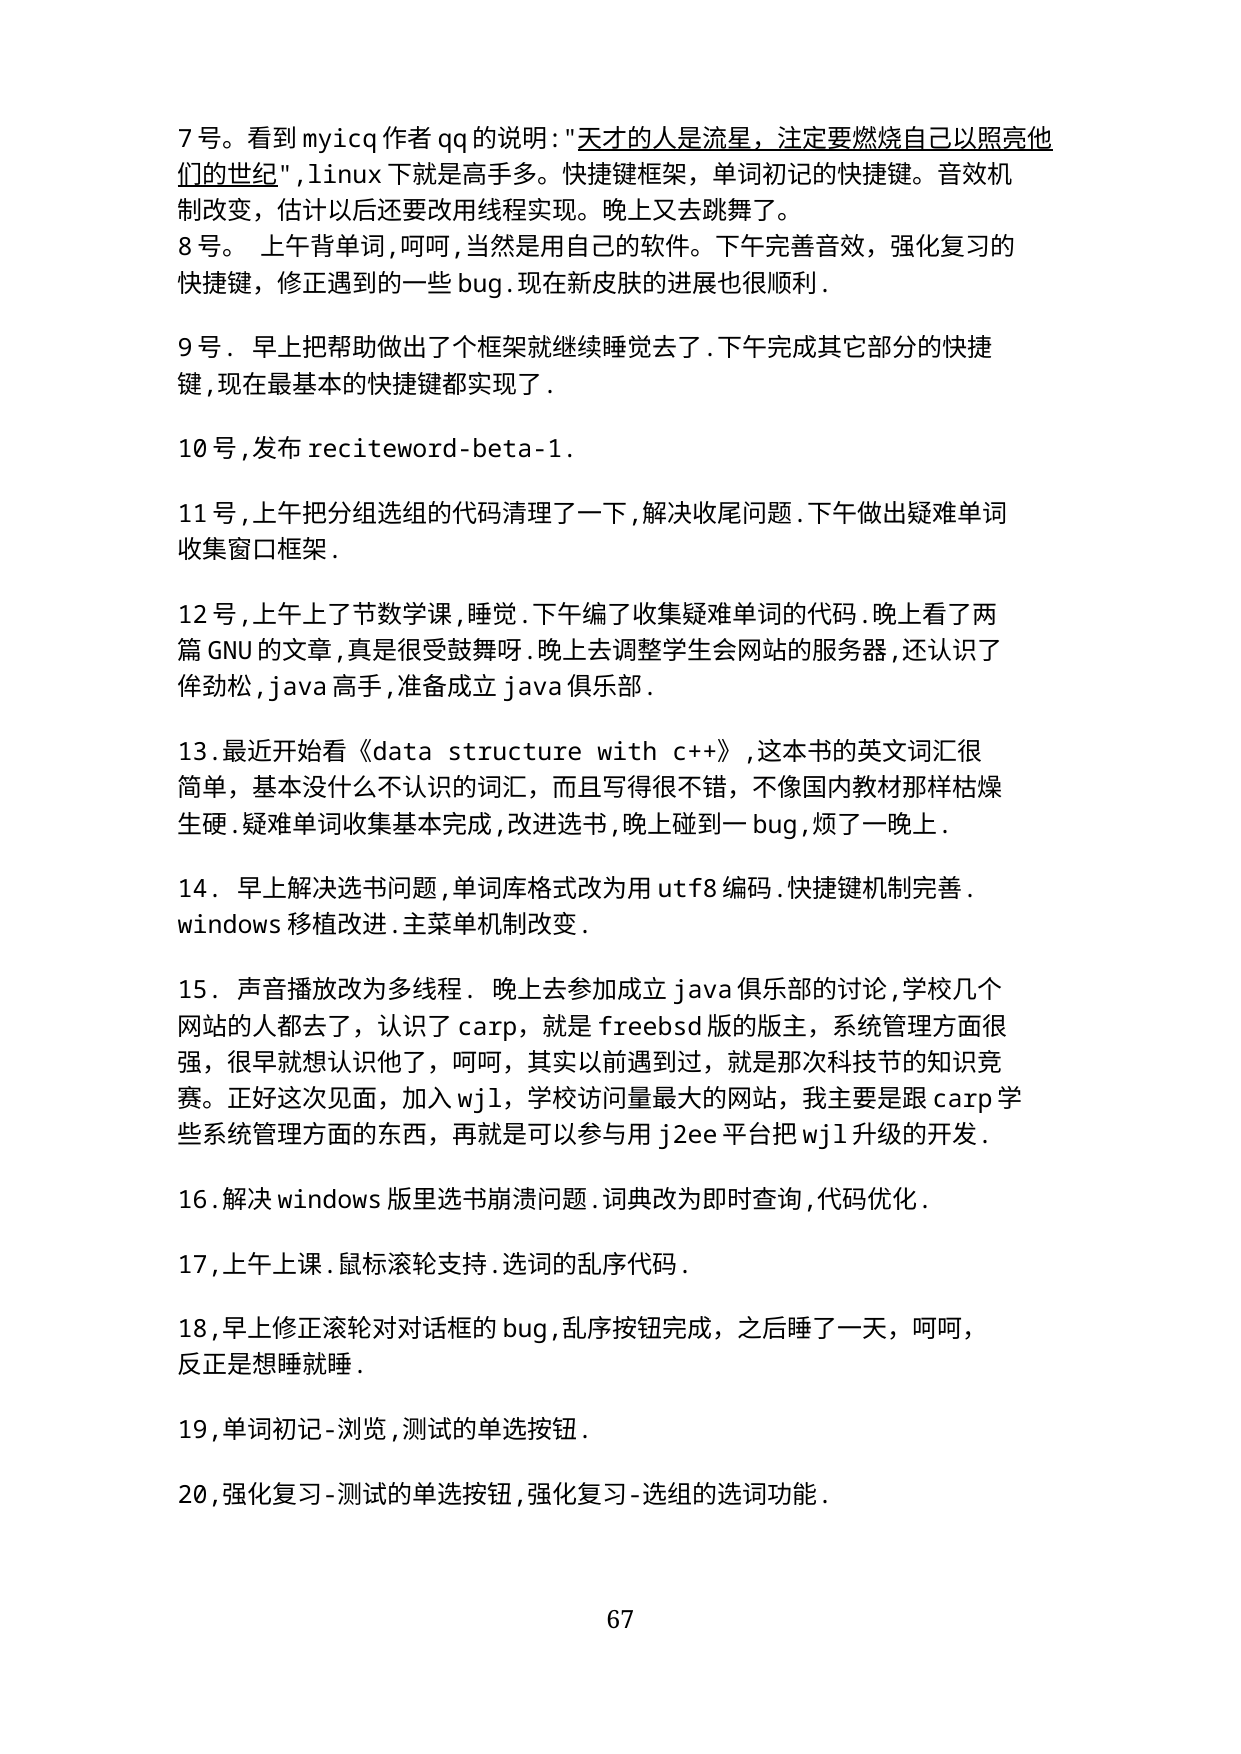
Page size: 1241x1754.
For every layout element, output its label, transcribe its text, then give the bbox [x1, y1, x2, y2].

text 强，很早就想认识他了，呵呵，其实以前遇到过，就是那次科技节的知识竞 [177, 1042, 1063, 1078]
text 17,上午上课.鼠标滚轮支持.选词的乱序代码. [177, 1244, 1063, 1280]
text 7号。看到myicq作者qq的说明:"天才的人是流星，注定要燃烧自己以照亮他 [177, 118, 1063, 154]
text 16.解决windows版里选书崩溃问题.词典改为即时查询,代码优化. [177, 1179, 1063, 1216]
text 10号,发布reciteword-beta-1. [177, 429, 1063, 465]
text 篇GNU的文章,真是很受鼓舞呀.晚上去调整学生会网站的服务器,还认识了 [177, 631, 1063, 667]
text 14. 早上解决选书问题,单词库格式改为用utf8编码.快捷键机制完善. [177, 869, 1063, 905]
text 18,早上修正滚轮对对话框的bug,乱序按钮完成，之后睡了一天，呵呵， [177, 1309, 1063, 1345]
text 19,单词初记-浏览,测试的单选按钮. [177, 1410, 1063, 1446]
text 12号,上午上了节数学课,睡觉.下午编了收集疑难单词的代码.晚上看了两 [177, 594, 1063, 631]
text 13.最近开始看《data structure with c++》,这本书的英文词汇很 [177, 732, 1063, 768]
text 们的世纪",linux下就是高手多。快捷键框架，单词初记的快捷键。音效机 [177, 154, 1063, 191]
text 11号,上午把分组选组的代码清理了一下,解决收尾问题.下午做出疑难单词 [177, 493, 1063, 530]
text 些系统管理方面的东西，再就是可以参与用j2ee平台把wjl升级的开发. [177, 1115, 1063, 1151]
text windows移植改进.主菜单机制改变. [177, 905, 1063, 941]
text 20,强化复习-测试的单选按钮,强化复习-选组的选词功能. [177, 1474, 1063, 1511]
text 生硬.疑难单词收集基本完成,改进选书,晚上碰到一bug,烦了一晚上. [177, 804, 1063, 840]
text 快捷键，修正遇到的一些bug.现在新皮肤的进展也很顺利. [177, 263, 1063, 299]
text 收集窗口框架. [177, 530, 1063, 566]
text 侔劲松,java高手,准备成立java俱乐部. [177, 667, 1063, 703]
text 8号。 上午背单词,呵呵,当然是用自己的软件。下午完善音效，强化复习的 [177, 227, 1063, 263]
text 9号. 早上把帮助做出了个框架就继续睡觉去了.下午完成其它部分的快捷 [177, 328, 1063, 364]
text 15. 声音播放改为多线程. 晚上去参加成立java俱乐部的讨论,学校几个 [177, 970, 1063, 1006]
text 赛。正好这次见面，加入wjl，学校访问量最大的网站，我主要是跟carp学 [177, 1078, 1063, 1115]
text 制改变，估计以后还要改用线程实现。晚上又去跳舞了。 [177, 191, 1063, 227]
text 键,现在最基本的快捷键都实现了. [177, 364, 1063, 400]
text 反正是想睡就睡. [177, 1345, 1063, 1381]
text 简单，基本没什么不认识的词汇，而且写得很不错，不像国内教材那样枯燥 [177, 768, 1063, 804]
text 网站的人都去了，认识了carp，就是freebsd版的版主，系统管理方面很 [177, 1006, 1063, 1042]
